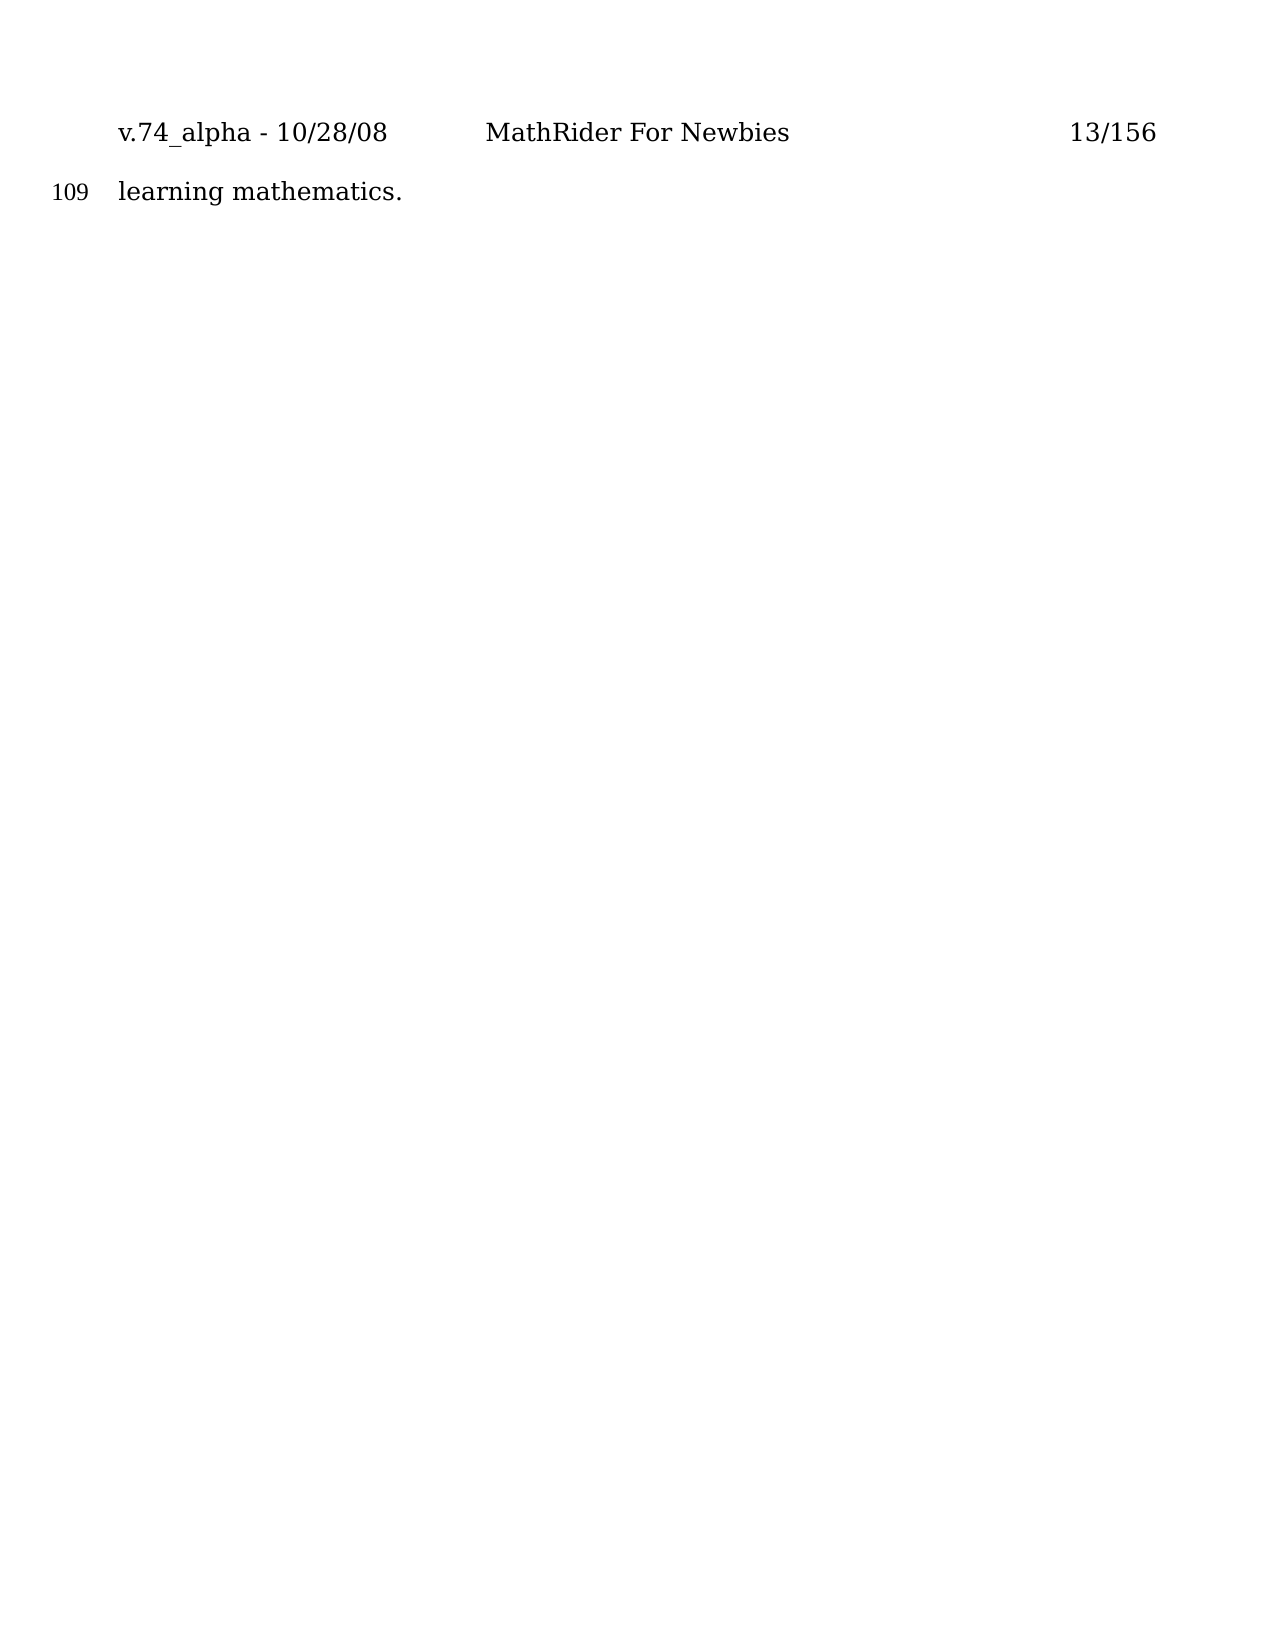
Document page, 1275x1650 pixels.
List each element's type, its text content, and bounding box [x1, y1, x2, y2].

text learning mathematics. [118, 177, 1157, 206]
